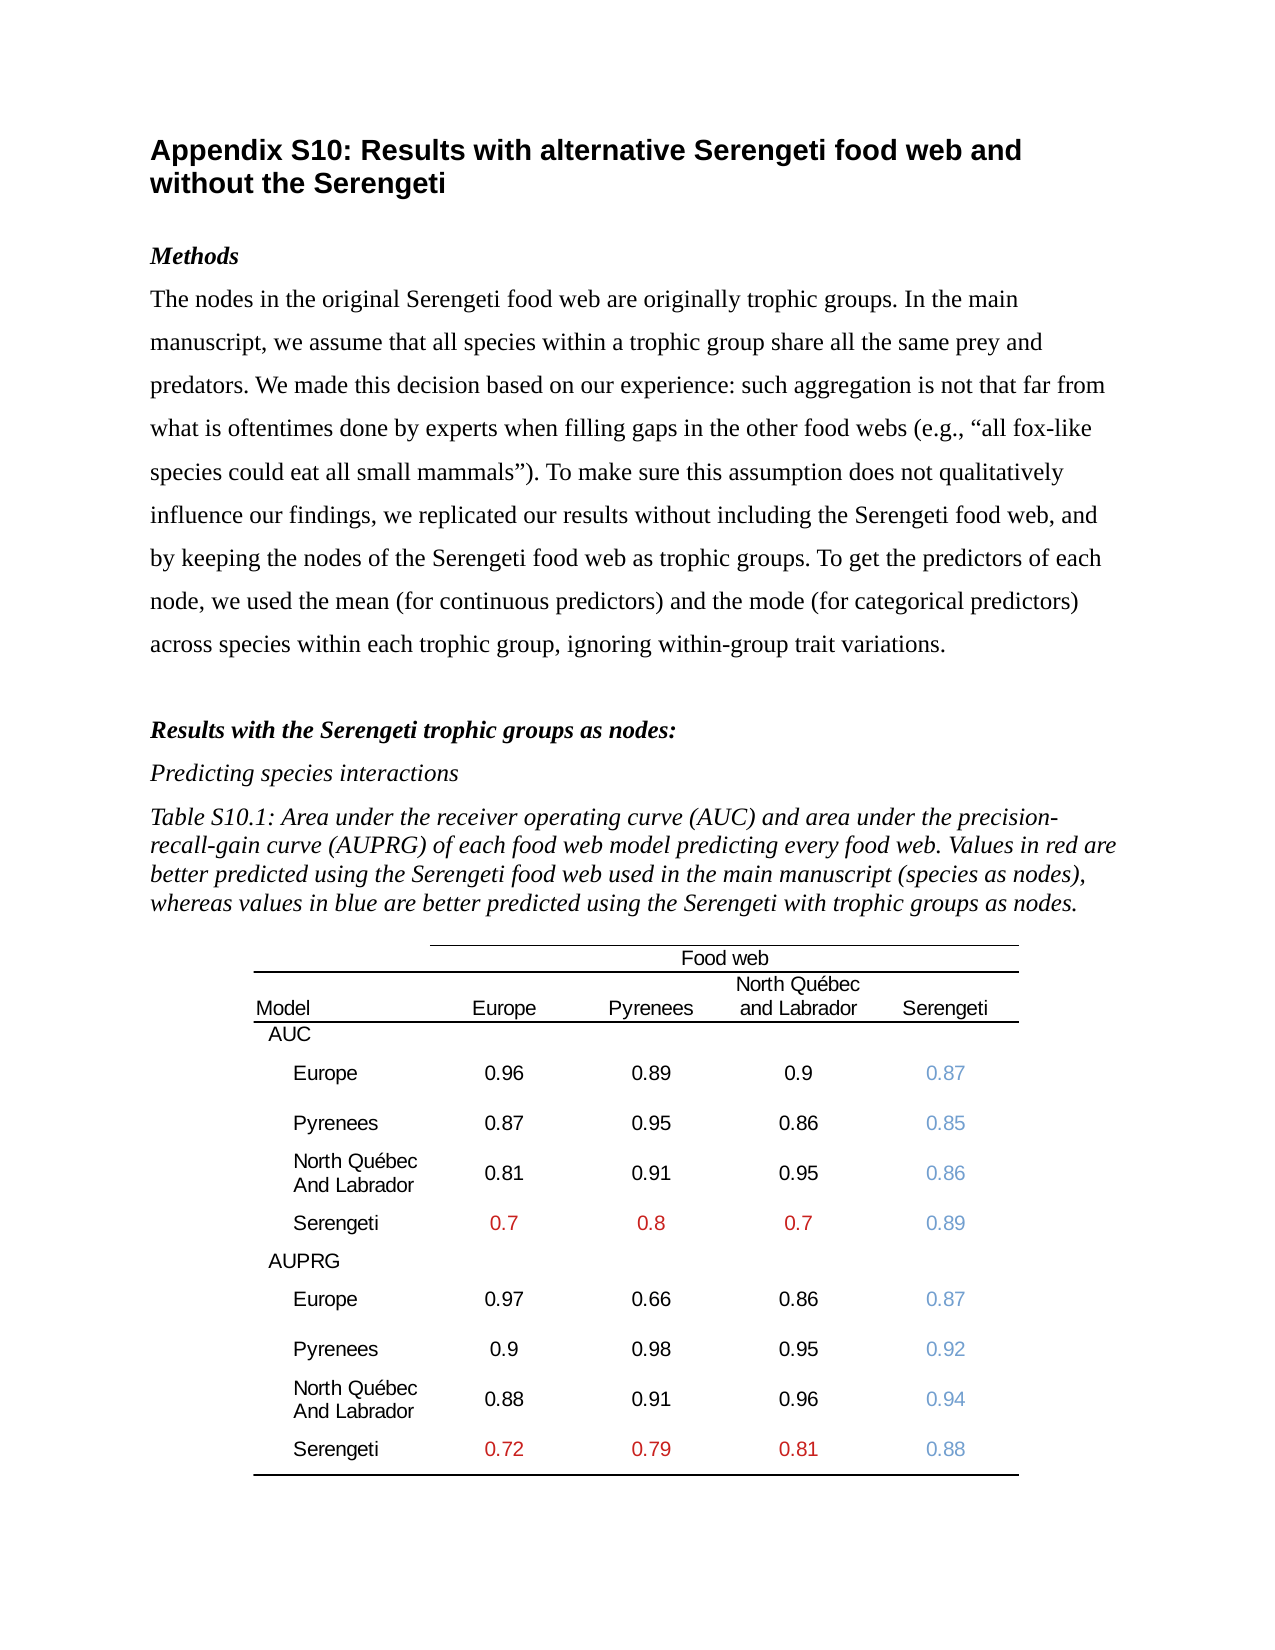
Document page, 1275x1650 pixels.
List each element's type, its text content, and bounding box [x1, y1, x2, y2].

text Predicting species interactions [150, 758, 1125, 787]
text Results with the Serengeti trophic groups as nodes: [150, 715, 1125, 744]
text Methods [150, 241, 1125, 270]
text Table S10.1: Area under the receiver operating curve (AUC) and area under the precision-recall-gain curve (AUPRG) of each food web model predicting every food web. Values in red are better predicted using the Serengeti food web used in the main manuscript (species as nodes), whereas values in blue are better predicted using the Serengeti with trophic groups as nodes. [150, 802, 1125, 917]
subtitle Appendix S10: Results with alternative Serengeti food web and without the Serengeti [150, 133, 1125, 200]
text The nodes in the original Serengeti food web are originally trophic groups. In the main manuscript, we assume that all species within a trophic group share all the same prey and predators. We made this decision based on our experience: such aggregation is not that far from what is oftentimes done by experts when filling gaps in the other food webs (e.g., “all fox-like species could eat all small mammals”). To make sure this assumption does not qualitatively influence our findings, we replicated our results without including the Serengeti food web, and by keeping the nodes of the Serengeti food web as trophic groups. To get the predictors of each node, we used the mean (for continuous predictors) and the mode (for categorical predictors) across species within each trophic group, ignoring within-group trait variations. [150, 284, 1125, 658]
